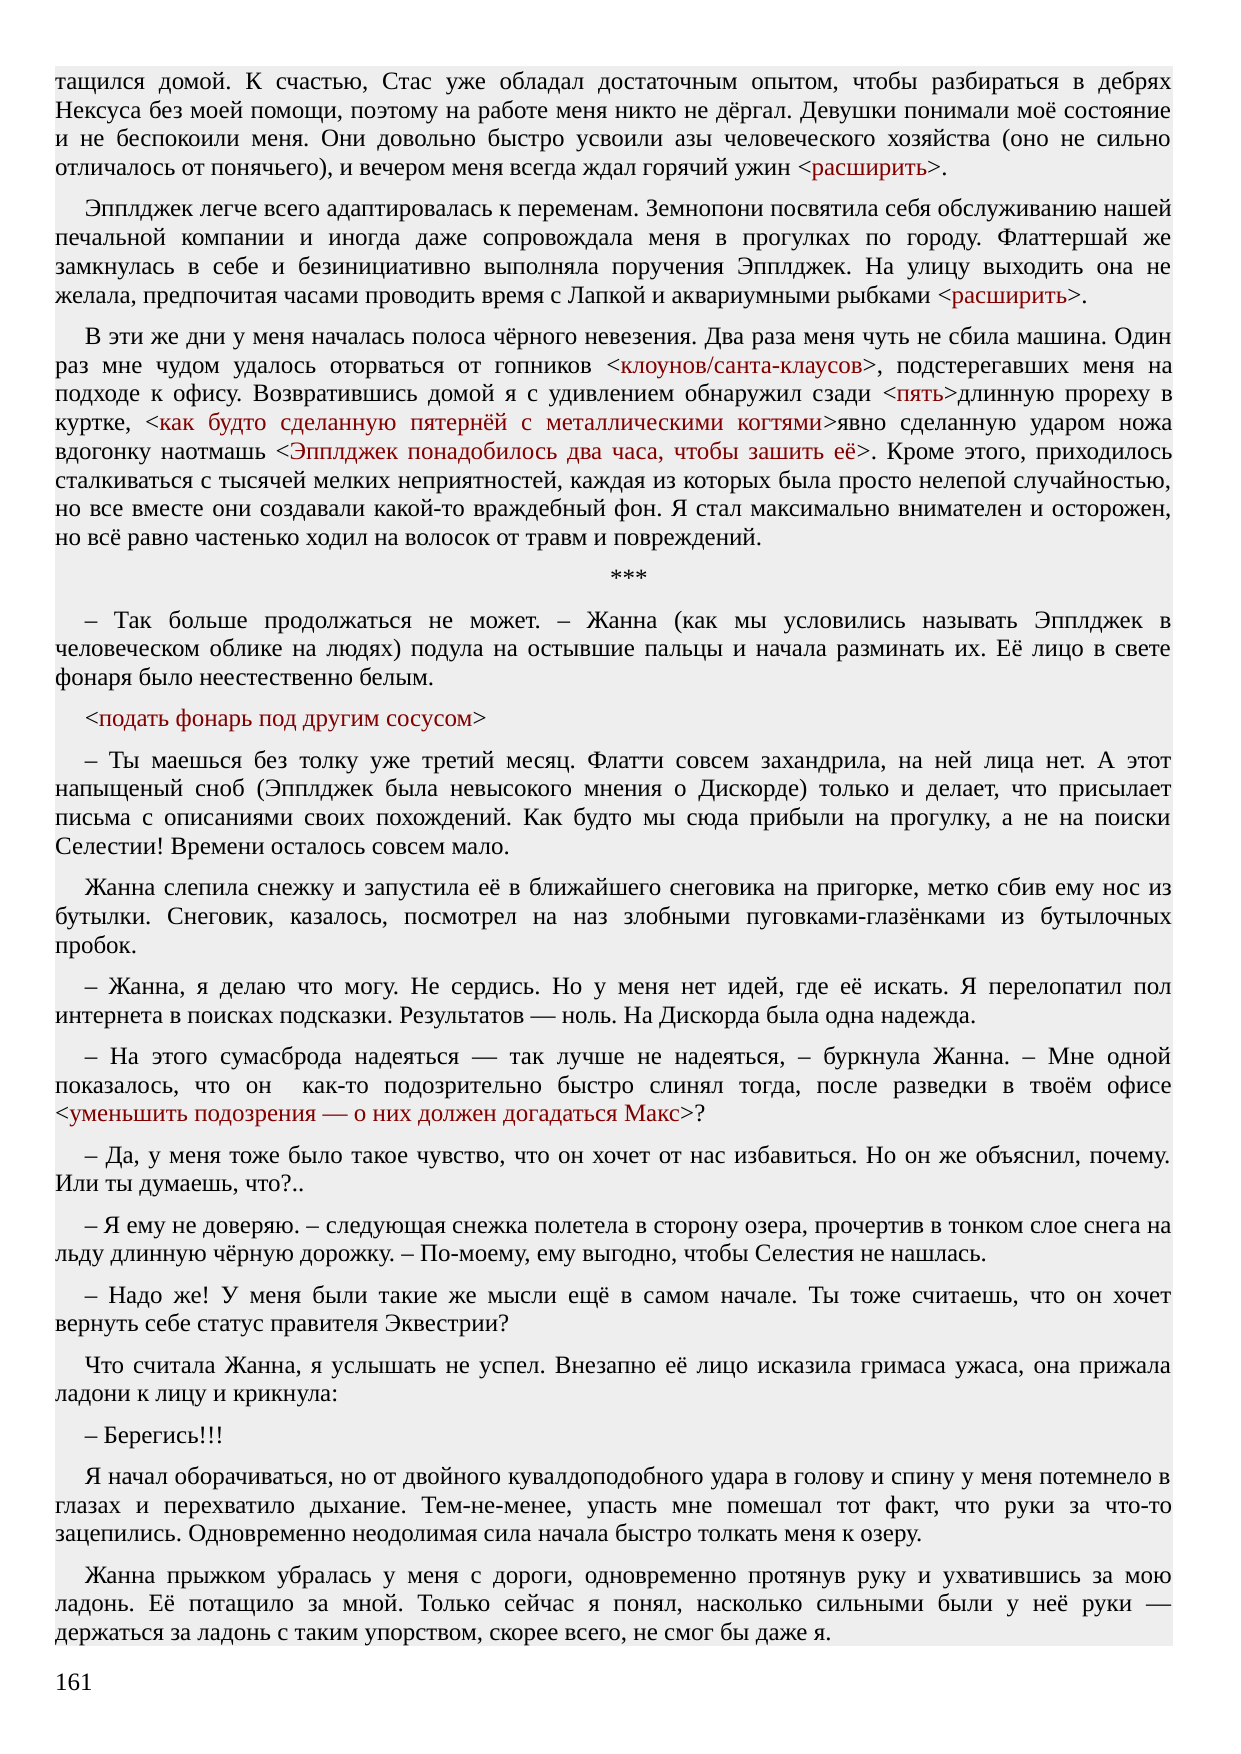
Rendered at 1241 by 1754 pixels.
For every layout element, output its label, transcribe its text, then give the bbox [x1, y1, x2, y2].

text <подать фонарь под другим сосусом> [55, 703, 1173, 732]
text – Так больше продолжаться не может. – Жанна (как мы условились называть Эпплджек в человеческом облике на людях) подула на остывшие пальцы и начала разминать их. Её лицо в свете фонаря было неестественно белым. [55, 605, 1173, 691]
text Жанна прыжком убралась у меня с дороги, одновременно протянув руку и ухватившись за мою ладонь. Её потащило за мной. Только сейчас я понял, насколько сильными были у неё руки — держаться за ладонь с таким упорством, скорее всего, не смог бы даже я. [55, 1560, 1173, 1646]
text – Берегись!!! [55, 1420, 1173, 1448]
text – Я ему не доверяю. – следующая снежка полетела в сторону озера, прочертив в тонком слое снега на льду длинную чёрную дорожку. – По-моему, ему выгодно, чтобы Селестия не нашлась. [55, 1210, 1173, 1267]
text – Да, у меня тоже было такое чувство, что он хочет от нас избавиться. Но он же объяснил, почему. Или ты думаешь, что?.. [55, 1140, 1173, 1197]
text Что считала Жанна, я услышать не успел. Внезапно её лицо исказила гримаса ужаса, она прижала ладони к лицу и крикнула: [55, 1350, 1173, 1407]
text *** [55, 563, 1173, 592]
text – Надо же! У меня были такие же мысли ещё в самом начале. Ты тоже считаешь, что он хочет вернуть себе статус правителя Эквестрии? [55, 1280, 1173, 1337]
text Жанна слепила снежку и запустила её в ближайшего снеговика на пригорке, метко сбив ему нос из бутылки. Снеговик, казалось, посмотрел на наз злобными пуговками-глазёнками из бутылочных пробок. [55, 872, 1173, 958]
text Я начал оборачиваться, но от двойного кувалдоподобного удара в голову и спину у меня потемнело в глазах и перехватило дыхание. Тем-не-менее, упасть мне помешал тот факт, что руки за что-то зацепились. Одновременно неодолимая сила начала быстро толкать меня к озеру. [55, 1461, 1173, 1547]
text тащился домой. К счастью, Стас уже обладал достаточным опытом, чтобы разбираться в дебрях Нексуса без моей помощи, поэтому на работе меня никто не дёргал. Девушки понимали моё состояние и не беспокоили меня. Они довольно быстро усвоили азы человеческого хозяйства (оно не сильно отличалось от понячьего), и вечером меня всегда ждал горячий ужин <расширить>. [55, 66, 1173, 181]
text В эти же дни у меня началась полоса чёрного невезения. Два раза меня чуть не сбила машина. Один раз мне чудом удалось оторваться от гопников <клоунов/санта-клаусов>, подстерегавших меня на подходе к офису. Возвратившись домой я с удивлением обнаружил сзади <пять>длинную прореху в куртке, <как будто сделанную пятернёй с металлическими когтями>явно сделанную ударом ножа вдогонку наотмашь <Эпплджек понадобилось два часа, чтобы зашить её>. Кроме этого, приходилось сталкиваться с тысячей мелких неприятностей, каждая из которых была просто нелепой случайностью, но все вместе они создавали какой-то враждебный фон. Я стал максимально внимателен и осторожен, но всё равно частенько ходил на волосок от травм и повреждений. [55, 321, 1173, 551]
text – На этого сумасброда надеяться — так лучше не надеяться, – буркнула Жанна. – Мне одной показалось, что он как-то подозрительно быстро слинял тогда, после разведки в твоём офисе <уменьшить подозрения — о них должен догадаться Макс>? [55, 1041, 1173, 1127]
text – Ты маешься без толку уже третий месяц. Флатти совсем захандрила, на ней лица нет. А этот напыщеный сноб (Эпплджек была невысокого мнения о Дискорде) только и делает, что присылает письма с описаниями своих похождений. Как будто мы сюда прибыли на прогулку, а не на поиски Селестии! Времени осталось совсем мало. [55, 745, 1173, 860]
text Эпплджек легче всего адаптировалась к переменам. Земнопони посвятила себя обслуживанию нашей печальной компании и иногда даже сопровождала меня в прогулках по городу. Флаттершай же замкнулась в себе и безинициативно выполняла поручения Эпплджек. На улицу выходить она не желала, предпочитая часами проводить время с Лапкой и аквариумными рыбками <расширить>. [55, 193, 1173, 308]
text – Жанна, я делаю что могу. Не сердись. Но у меня нет идей, где её искать. Я перелопатил пол интернета в поисках подсказки. Результатов — ноль. На Дискорда была одна надежда. [55, 971, 1173, 1028]
